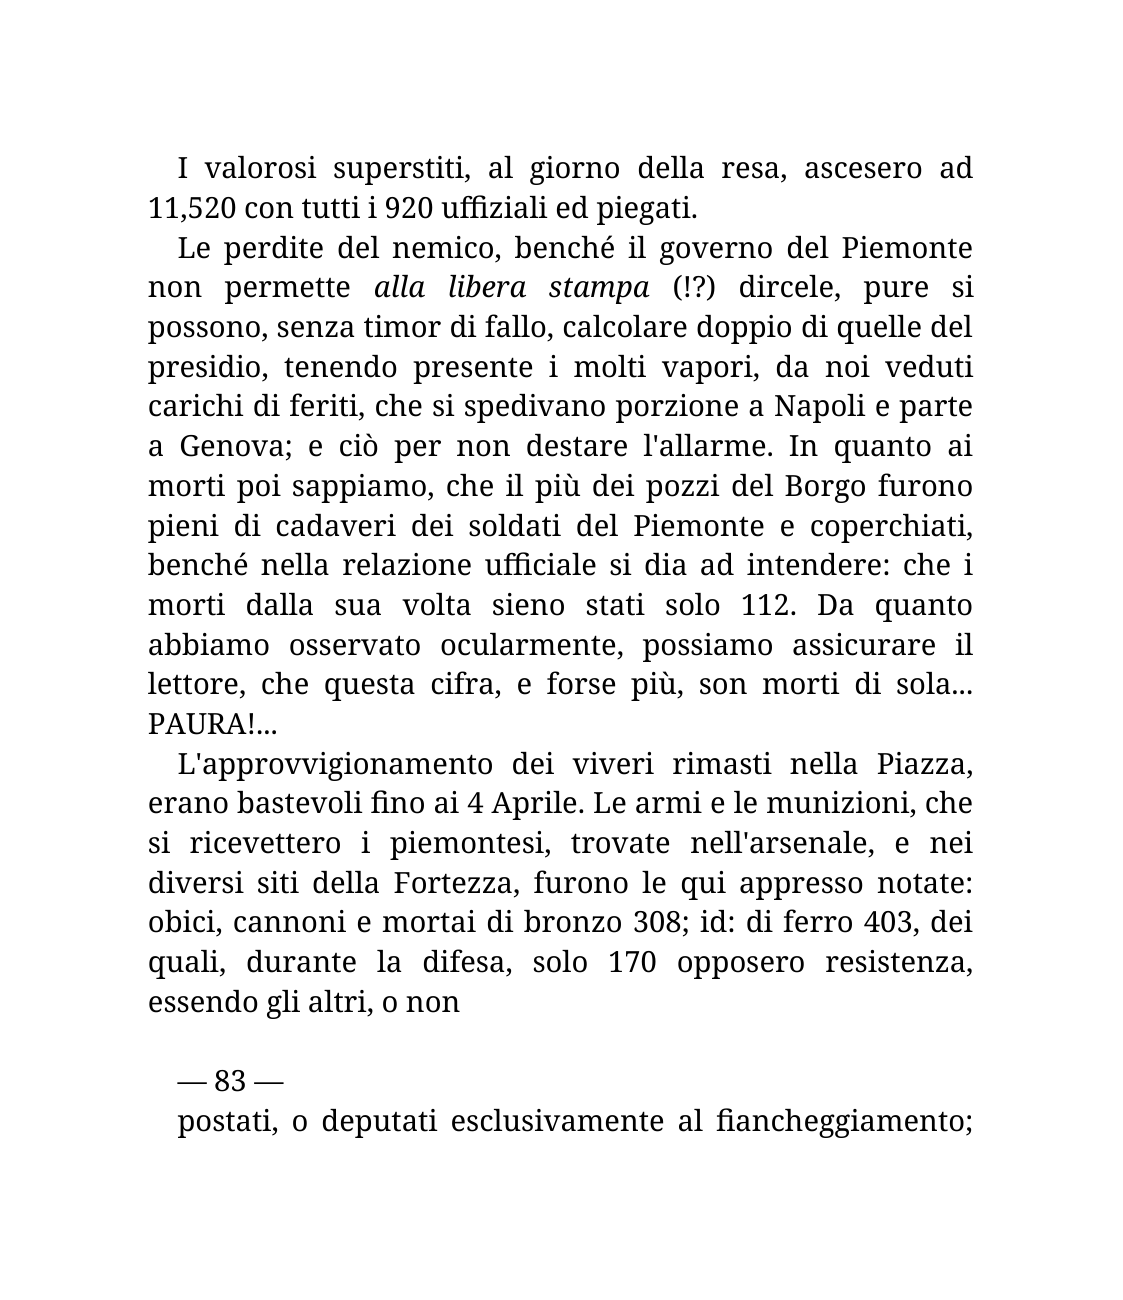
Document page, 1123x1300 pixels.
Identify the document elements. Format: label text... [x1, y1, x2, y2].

text Le perdite del nemico, benché il governo del Piemonte non permette alla libera stampa (!?) dircele, pure si possono, senza timor di fallo, calcolare doppio di quelle del presidio, tenendo presente i molti vapori, da noi veduti carichi di feriti, che si spedivano porzione a Napoli e parte a Genova; e ciò per non destare l'allarme. In quanto ai morti poi sappiamo, che il più dei pozzi del Borgo furono pieni di cadaveri dei soldati del Piemonte e coperchiati, benché nella relazione ufficiale si dia ad intendere: che i morti dalla sua volta sieno stati solo 112. Da quanto abbiamo osservato ocularmente, possiamo assicurare il lettore, che questa cifra, e forse più, son morti di sola... PAURA!... [148, 227, 974, 743]
text I valorosi superstiti, al giorno della resa, ascesero ad 11,520 con tutti i 920 uffiziali ed piegati. [148, 148, 974, 227]
text — 83 — [148, 1060, 974, 1100]
text L'approvvigionamento dei viveri rimasti nella Piazza, erano bastevoli fino ai 4 Aprile. Le armi e le munizioni, che si ricevettero i piemontesi, trovate nell'arsenale, e nei diversi siti della Fortezza, furono le qui appresso notate: obici, cannoni e mortai di bronzo 308; id: di ferro 403, dei quali, durante la difesa, solo 170 opposero resistenza, essendo gli altri, o non [148, 743, 974, 1021]
text postati, o deputati esclusivamente al fiancheggiamento; [148, 1100, 974, 1140]
